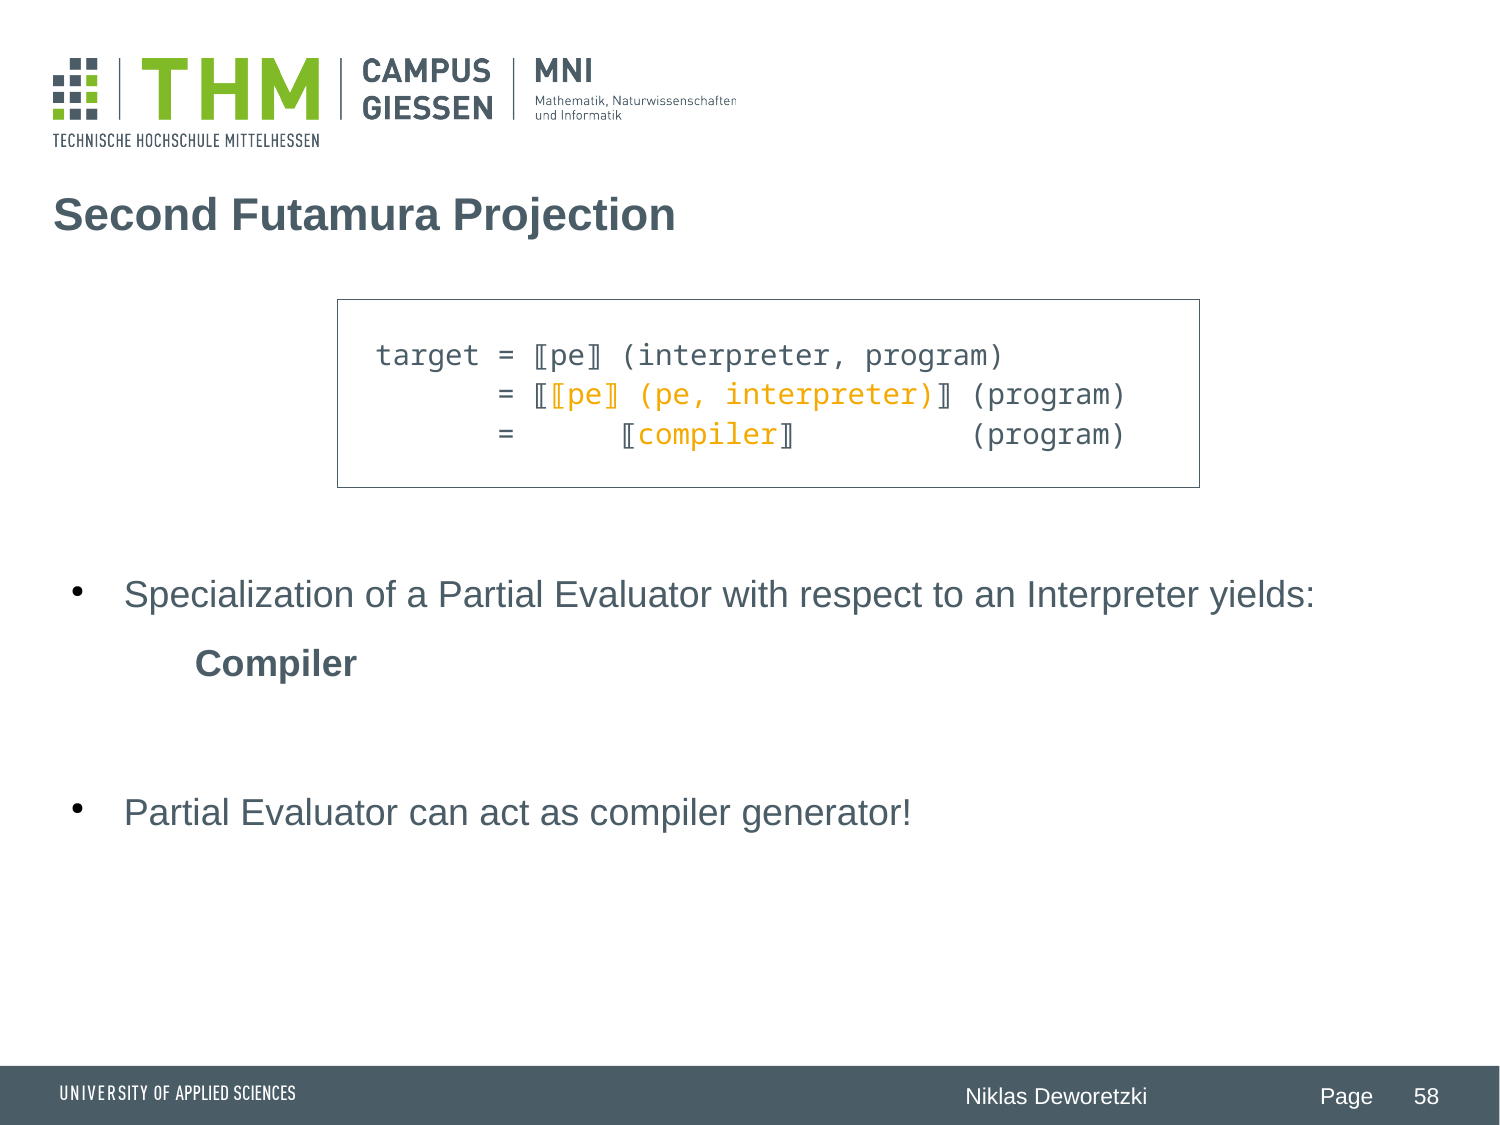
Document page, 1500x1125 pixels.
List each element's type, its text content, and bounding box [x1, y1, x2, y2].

text_box target = ⟦pe⟧ (interpreter, program) = ⟦⟦pe⟧ (pe, interpreter)⟧ (program) = ⟦compiler⟧ (program) [337, 299, 1200, 488]
slide_number [1376, 1073, 1455, 1118]
list Specialization of a Partial Evaluator with respect to an Interpreter yields: Compiler Partial Evaluator can act as compiler generator! [53, 562, 1436, 1013]
title Second Futamura Projection [53, 177, 1435, 272]
picture [53, 58, 736, 147]
picture [59, 1082, 296, 1104]
